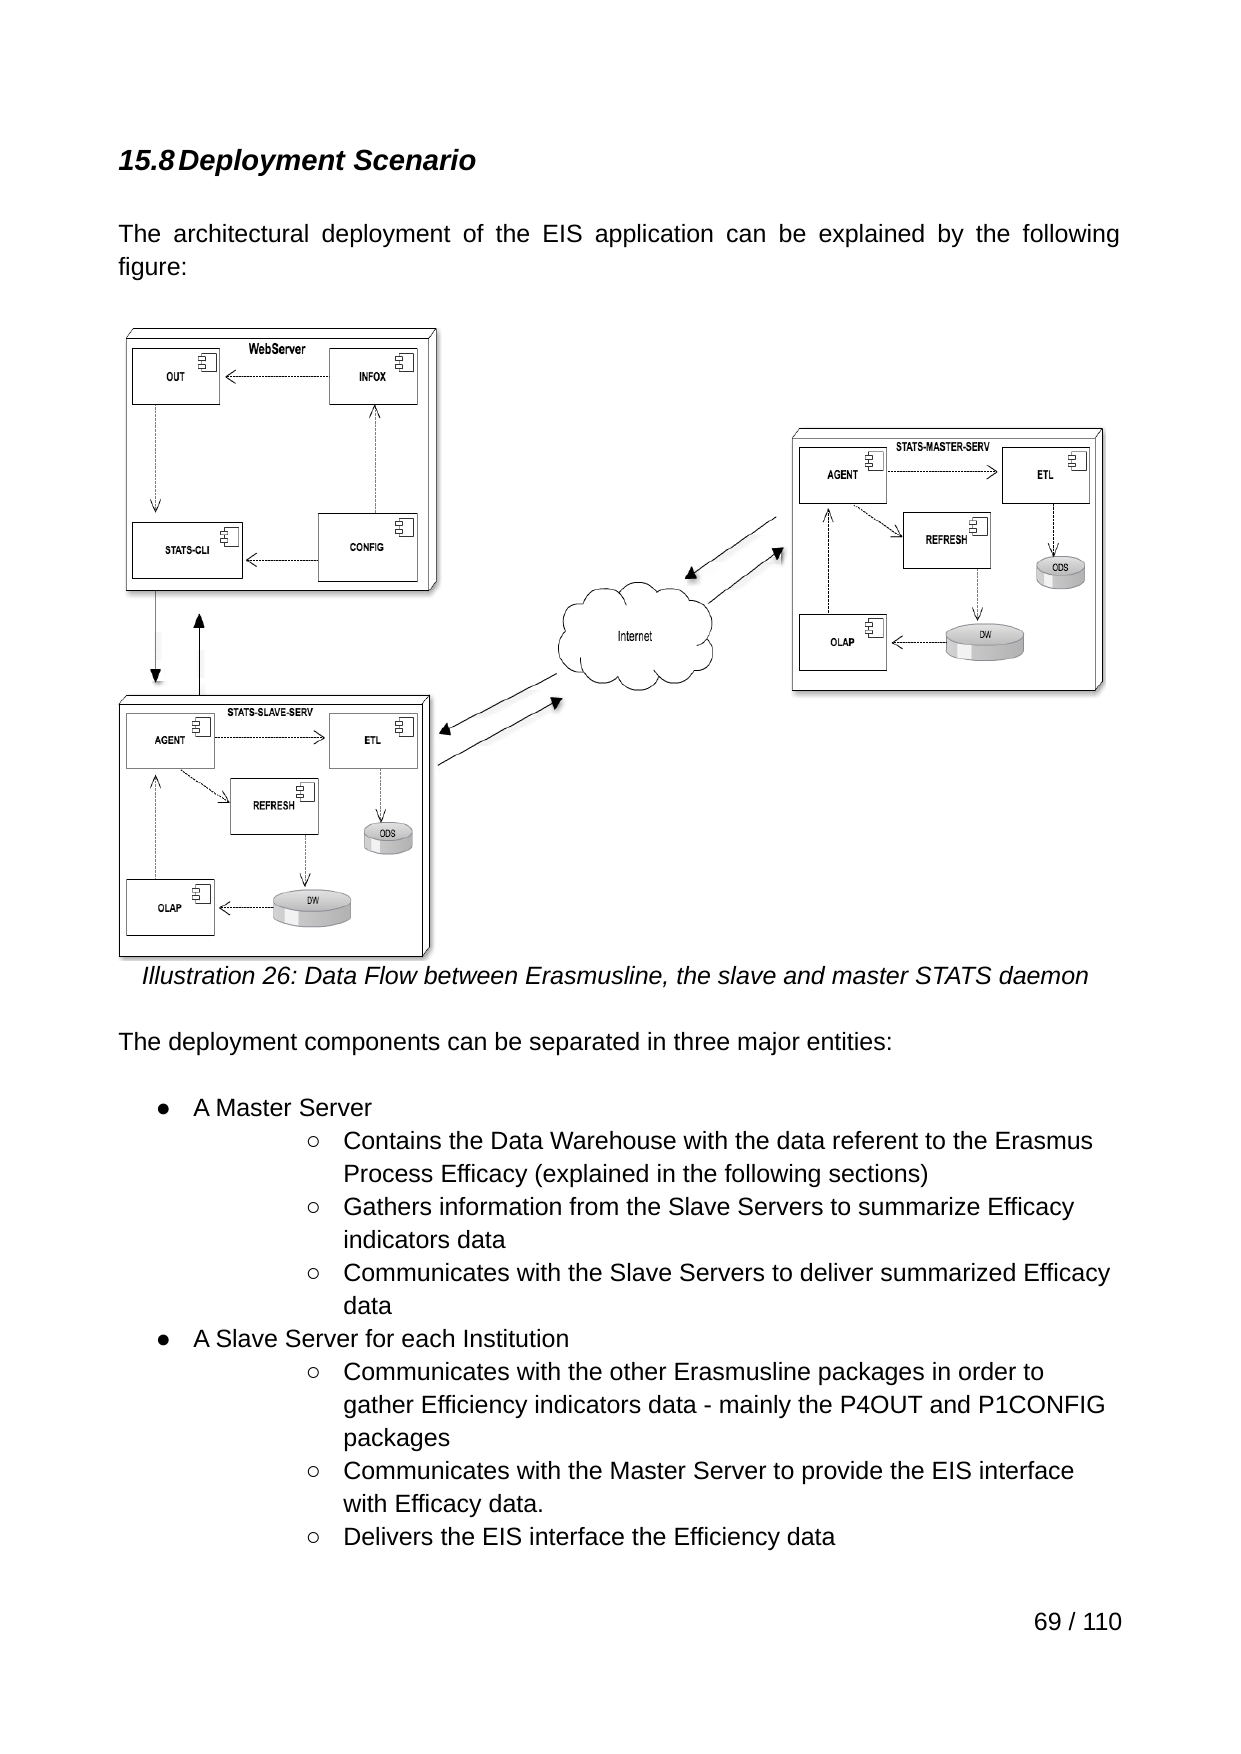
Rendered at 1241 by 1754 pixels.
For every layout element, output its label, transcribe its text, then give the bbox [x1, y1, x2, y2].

list Delivers the EIS interface the Efficiency data [306, 1522, 1122, 1551]
list A Slave Server for each Institution [193, 1324, 1122, 1353]
text The deployment components can be separated in three major entities: [118, 1027, 1122, 1056]
list Communicates with the other Erasmusline packages in order to gather Efficiency indicators data - mainly the P4OUT and P1CONFIG packages [306, 1357, 1122, 1452]
list Communicates with the Slave Servers to deliver summarized Efficacy data [306, 1258, 1122, 1320]
list Gathers information from the Slave Servers to summarize Efficacy indicators data [306, 1192, 1122, 1254]
subtitle Deployment Scenario [118, 143, 1122, 177]
list A Master Server [193, 1093, 1122, 1122]
picture [118, 328, 1106, 961]
text Illustration 26: Data Flow between Erasmusline, the slave and master STATS daemon [118, 961, 1116, 989]
text The architectural deployment of the EIS application can be explained by the following figure: [118, 219, 1122, 281]
list Communicates with the Master Server to provide the EIS interface with Efficacy data. [306, 1456, 1122, 1518]
list Contains the Data Warehouse with the data referent to the Erasmus Process Efficacy (explained in the following sections) [306, 1126, 1122, 1188]
